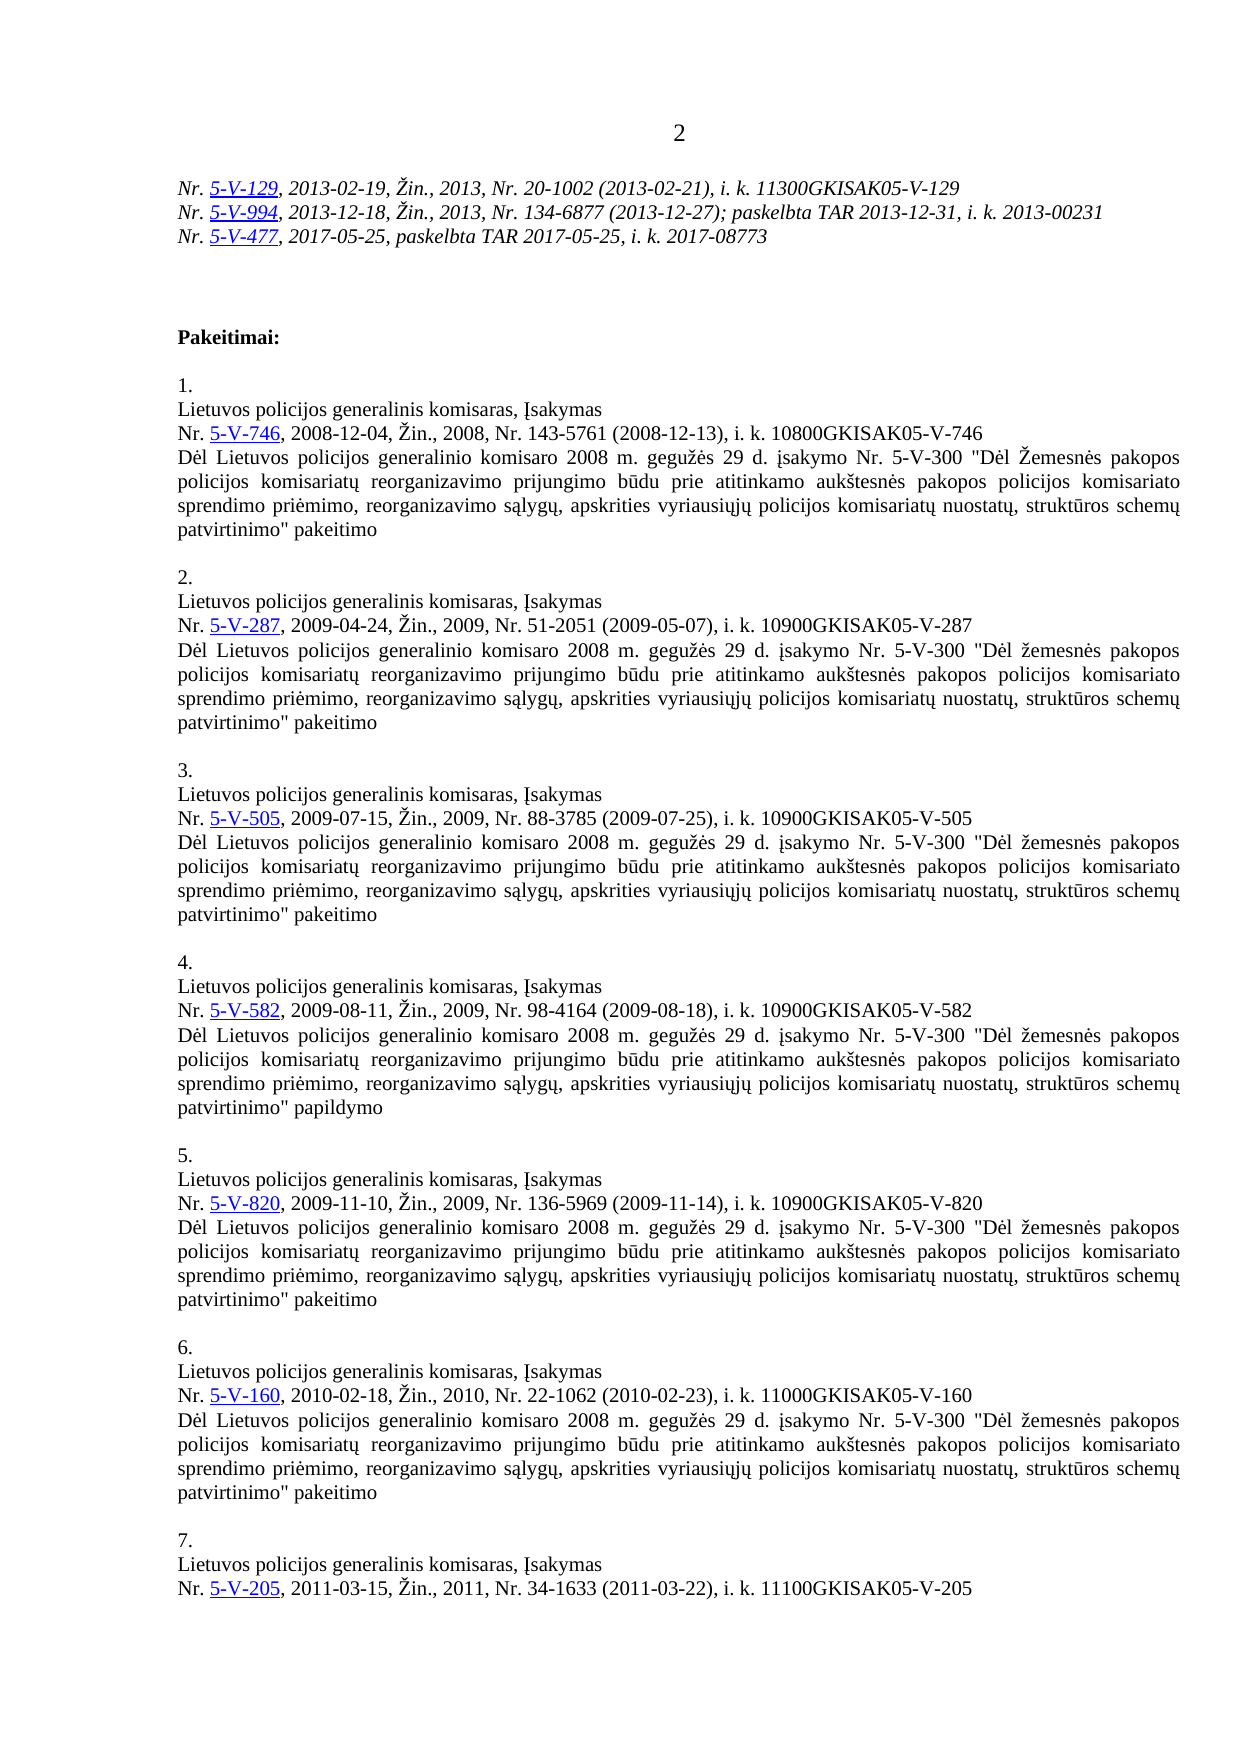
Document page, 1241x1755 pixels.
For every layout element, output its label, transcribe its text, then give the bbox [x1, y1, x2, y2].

text Nr. 5-V-287, 2009-04-24, Žin., 2009, Nr. 51-2051 (2009-05-07), i. k. 10900GKISAK05-V-287 [177, 613, 1181, 637]
text 2. [177, 565, 1181, 589]
text Lietuvos policijos generalinis komisaras, Įsakymas [177, 782, 1181, 806]
text Lietuvos policijos generalinis komisaras, Įsakymas [177, 1552, 1181, 1576]
text 5. [177, 1143, 1181, 1167]
text Dėl Lietuvos policijos generalinio komisaro 2008 m. gegužės 29 d. įsakymo Nr. 5-V-300 "Dėl žemesnės pakopos policijos komisariatų reorganizavimo prijungimo būdu prie atitinkamo aukštesnės pakopos policijos komisariato sprendimo priėmimo, reorganizavimo sąlygų, apskrities vyriausiųjų policijos komisariatų nuostatų, struktūros schemų patvirtinimo" pakeitimo [177, 637, 1181, 734]
text Dėl Lietuvos policijos generalinio komisaro 2008 m. gegužės 29 d. įsakymo Nr. 5-V-300 "Dėl žemesnės pakopos policijos komisariatų reorganizavimo prijungimo būdu prie atitinkamo aukštesnės pakopos policijos komisariato sprendimo priėmimo, reorganizavimo sąlygų, apskrities vyriausiųjų policijos komisariatų nuostatų, struktūros schemų patvirtinimo" pakeitimo [177, 830, 1181, 926]
text 3. [177, 758, 1181, 782]
text Nr. 5-V-129, 2013-02-19, Žin., 2013, Nr. 20-1002 (2013-02-21), i. k. 11300GKISAK05-V-129 [177, 176, 1181, 200]
text Lietuvos policijos generalinis komisaras, Įsakymas [177, 397, 1181, 421]
text Lietuvos policijos generalinis komisaras, Įsakymas [177, 974, 1181, 998]
text 1. [177, 373, 1181, 397]
text Dėl Lietuvos policijos generalinio komisaro 2008 m. gegužės 29 d. įsakymo Nr. 5-V-300 "Dėl žemesnės pakopos policijos komisariatų reorganizavimo prijungimo būdu prie atitinkamo aukštesnės pakopos policijos komisariato sprendimo priėmimo, reorganizavimo sąlygų, apskrities vyriausiųjų policijos komisariatų nuostatų, struktūros schemų patvirtinimo" pakeitimo [177, 1215, 1181, 1311]
text Lietuvos policijos generalinis komisaras, Įsakymas [177, 1167, 1181, 1191]
text 6. [177, 1335, 1181, 1359]
text Dėl Lietuvos policijos generalinio komisaro 2008 m. gegužės 29 d. įsakymo Nr. 5-V-300 "Dėl Žemesnės pakopos policijos komisariatų reorganizavimo prijungimo būdu prie atitinkamo aukštesnės pakopos policijos komisariato sprendimo priėmimo, reorganizavimo sąlygų, apskrities vyriausiųjų policijos komisariatų nuostatų, struktūros schemų patvirtinimo" pakeitimo [177, 445, 1181, 541]
text Nr. 5-V-820, 2009-11-10, Žin., 2009, Nr. 136-5969 (2009-11-14), i. k. 10900GKISAK05-V-820 [177, 1191, 1181, 1215]
text Nr. 5-V-205, 2011-03-15, Žin., 2011, Nr. 34-1633 (2011-03-22), i. k. 11100GKISAK05-V-205 [177, 1576, 1181, 1600]
text Dėl Lietuvos policijos generalinio komisaro 2008 m. gegužės 29 d. įsakymo Nr. 5-V-300 "Dėl žemesnės pakopos policijos komisariatų reorganizavimo prijungimo būdu prie atitinkamo aukštesnės pakopos policijos komisariato sprendimo priėmimo, reorganizavimo sąlygų, apskrities vyriausiųjų policijos komisariatų nuostatų, struktūros schemų patvirtinimo" papildymo [177, 1022, 1181, 1119]
text Nr. 5-V-505, 2009-07-15, Žin., 2009, Nr. 88-3785 (2009-07-25), i. k. 10900GKISAK05-V-505 [177, 806, 1181, 830]
text 7. [177, 1528, 1181, 1552]
text Nr. 5-V-160, 2010-02-18, Žin., 2010, Nr. 22-1062 (2010-02-23), i. k. 11000GKISAK05-V-160 [177, 1383, 1181, 1407]
text Lietuvos policijos generalinis komisaras, Įsakymas [177, 1359, 1181, 1383]
text 4. [177, 950, 1181, 974]
text Lietuvos policijos generalinis komisaras, Įsakymas [177, 589, 1181, 613]
text Nr. 5-V-477, 2017-05-25, paskelbta TAR 2017-05-25, i. k. 2017-08773 [177, 224, 1181, 248]
text Nr. 5-V-582, 2009-08-11, Žin., 2009, Nr. 98-4164 (2009-08-18), i. k. 10900GKISAK05-V-582 [177, 998, 1181, 1022]
text Nr. 5-V-994, 2013-12-18, Žin., 2013, Nr. 134-6877 (2013-12-27); paskelbta TAR 2013-12-31, i. k. 2013-00231 [177, 200, 1181, 224]
text Dėl Lietuvos policijos generalinio komisaro 2008 m. gegužės 29 d. įsakymo Nr. 5-V-300 "Dėl žemesnės pakopos policijos komisariatų reorganizavimo prijungimo būdu prie atitinkamo aukštesnės pakopos policijos komisariato sprendimo priėmimo, reorganizavimo sąlygų, apskrities vyriausiųjų policijos komisariatų nuostatų, struktūros schemų patvirtinimo" pakeitimo [177, 1407, 1181, 1504]
text Pakeitimai: [177, 325, 1181, 349]
text Nr. 5-V-746, 2008-12-04, Žin., 2008, Nr. 143-5761 (2008-12-13), i. k. 10800GKISAK05-V-746 [177, 421, 1181, 445]
